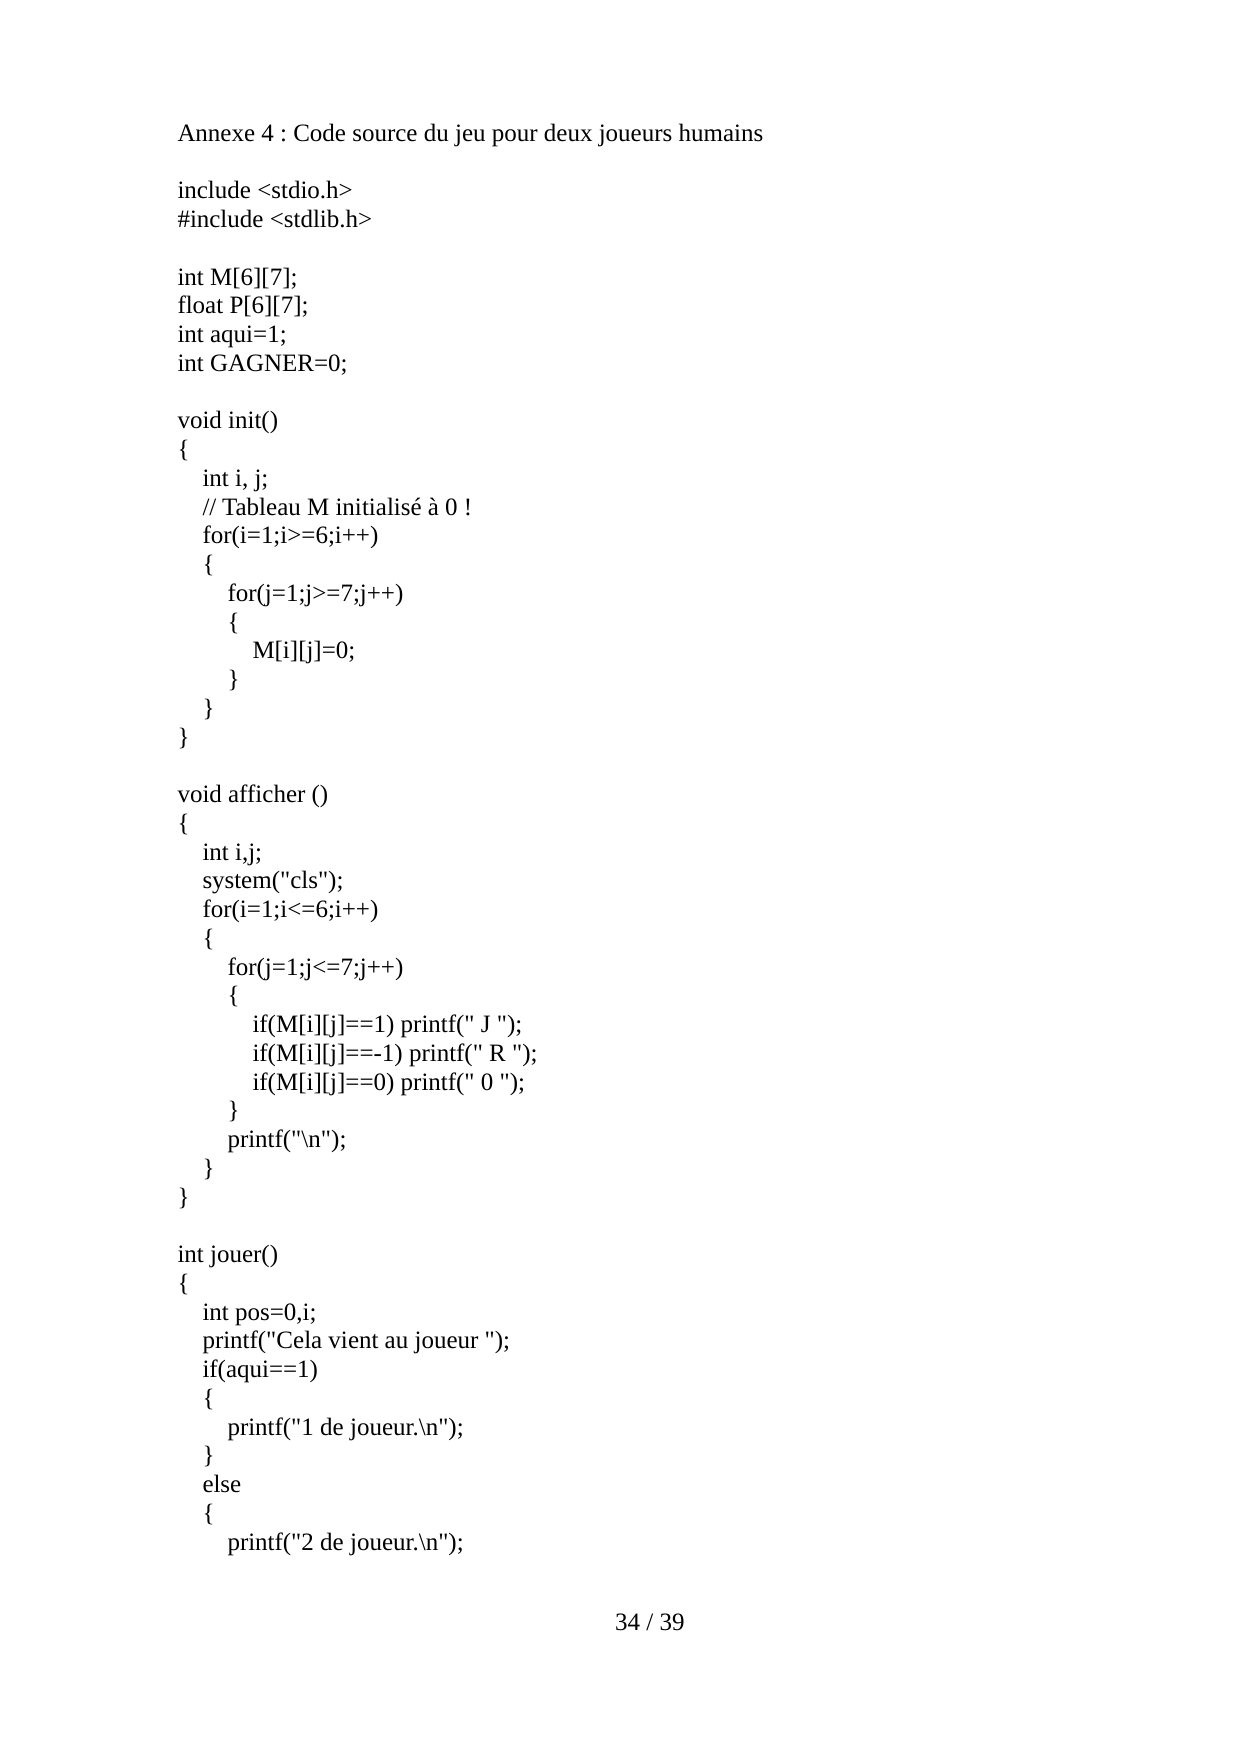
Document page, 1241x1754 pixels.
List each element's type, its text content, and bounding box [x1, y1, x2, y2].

text } [118, 1441, 1122, 1469]
text int M[6][7]; [118, 262, 1122, 291]
text } [118, 664, 1122, 693]
text printf("\n"); [118, 1124, 1122, 1153]
text } [118, 1182, 1122, 1211]
text for(j=1;j<=7;j++) [118, 952, 1122, 981]
text { [118, 1498, 1122, 1527]
text include <stdio.h> [118, 176, 1122, 204]
text { [118, 808, 1122, 837]
text int aqui=1; [118, 319, 1122, 348]
text M[i][j]=0; [118, 636, 1122, 664]
text { [118, 434, 1122, 463]
text // Tableau M initialisé à 0 ! [118, 492, 1122, 521]
text { [118, 1383, 1122, 1412]
text } [118, 722, 1122, 751]
text void afficher () [118, 779, 1122, 808]
text if(M[i][j]==1) printf(" J "); [118, 1009, 1122, 1038]
text { [118, 1268, 1122, 1297]
text Annexe 4 : Code source du jeu pour deux joueurs humains [118, 118, 1122, 147]
text else [118, 1469, 1122, 1498]
text { [118, 923, 1122, 952]
text if(M[i][j]==0) printf(" 0 "); [118, 1067, 1122, 1096]
text } [118, 1096, 1122, 1124]
text int i, j; [118, 463, 1122, 492]
text float P[6][7]; [118, 291, 1122, 319]
text { [118, 981, 1122, 1009]
text { [118, 549, 1122, 578]
text int pos=0,i; [118, 1297, 1122, 1326]
text for(j=1;j>=7;j++) [118, 578, 1122, 607]
text #include <stdlib.h> [118, 204, 1122, 233]
text int jouer() [118, 1239, 1122, 1268]
text } [118, 693, 1122, 722]
text int GAGNER=0; [118, 348, 1122, 377]
text printf("1 de joueur.\n"); [118, 1412, 1122, 1441]
text system("cls"); [118, 866, 1122, 894]
text void init() [118, 406, 1122, 434]
text for(i=1;i>=6;i++) [118, 521, 1122, 549]
text if(M[i][j]==-1) printf(" R "); [118, 1038, 1122, 1067]
text printf("Cela vient au joueur "); [118, 1326, 1122, 1354]
text } [118, 1153, 1122, 1182]
text if(aqui==1) [118, 1354, 1122, 1383]
text for(i=1;i<=6;i++) [118, 894, 1122, 923]
text { [118, 607, 1122, 636]
text int i,j; [118, 837, 1122, 866]
text printf("2 de joueur.\n"); [118, 1527, 1122, 1556]
